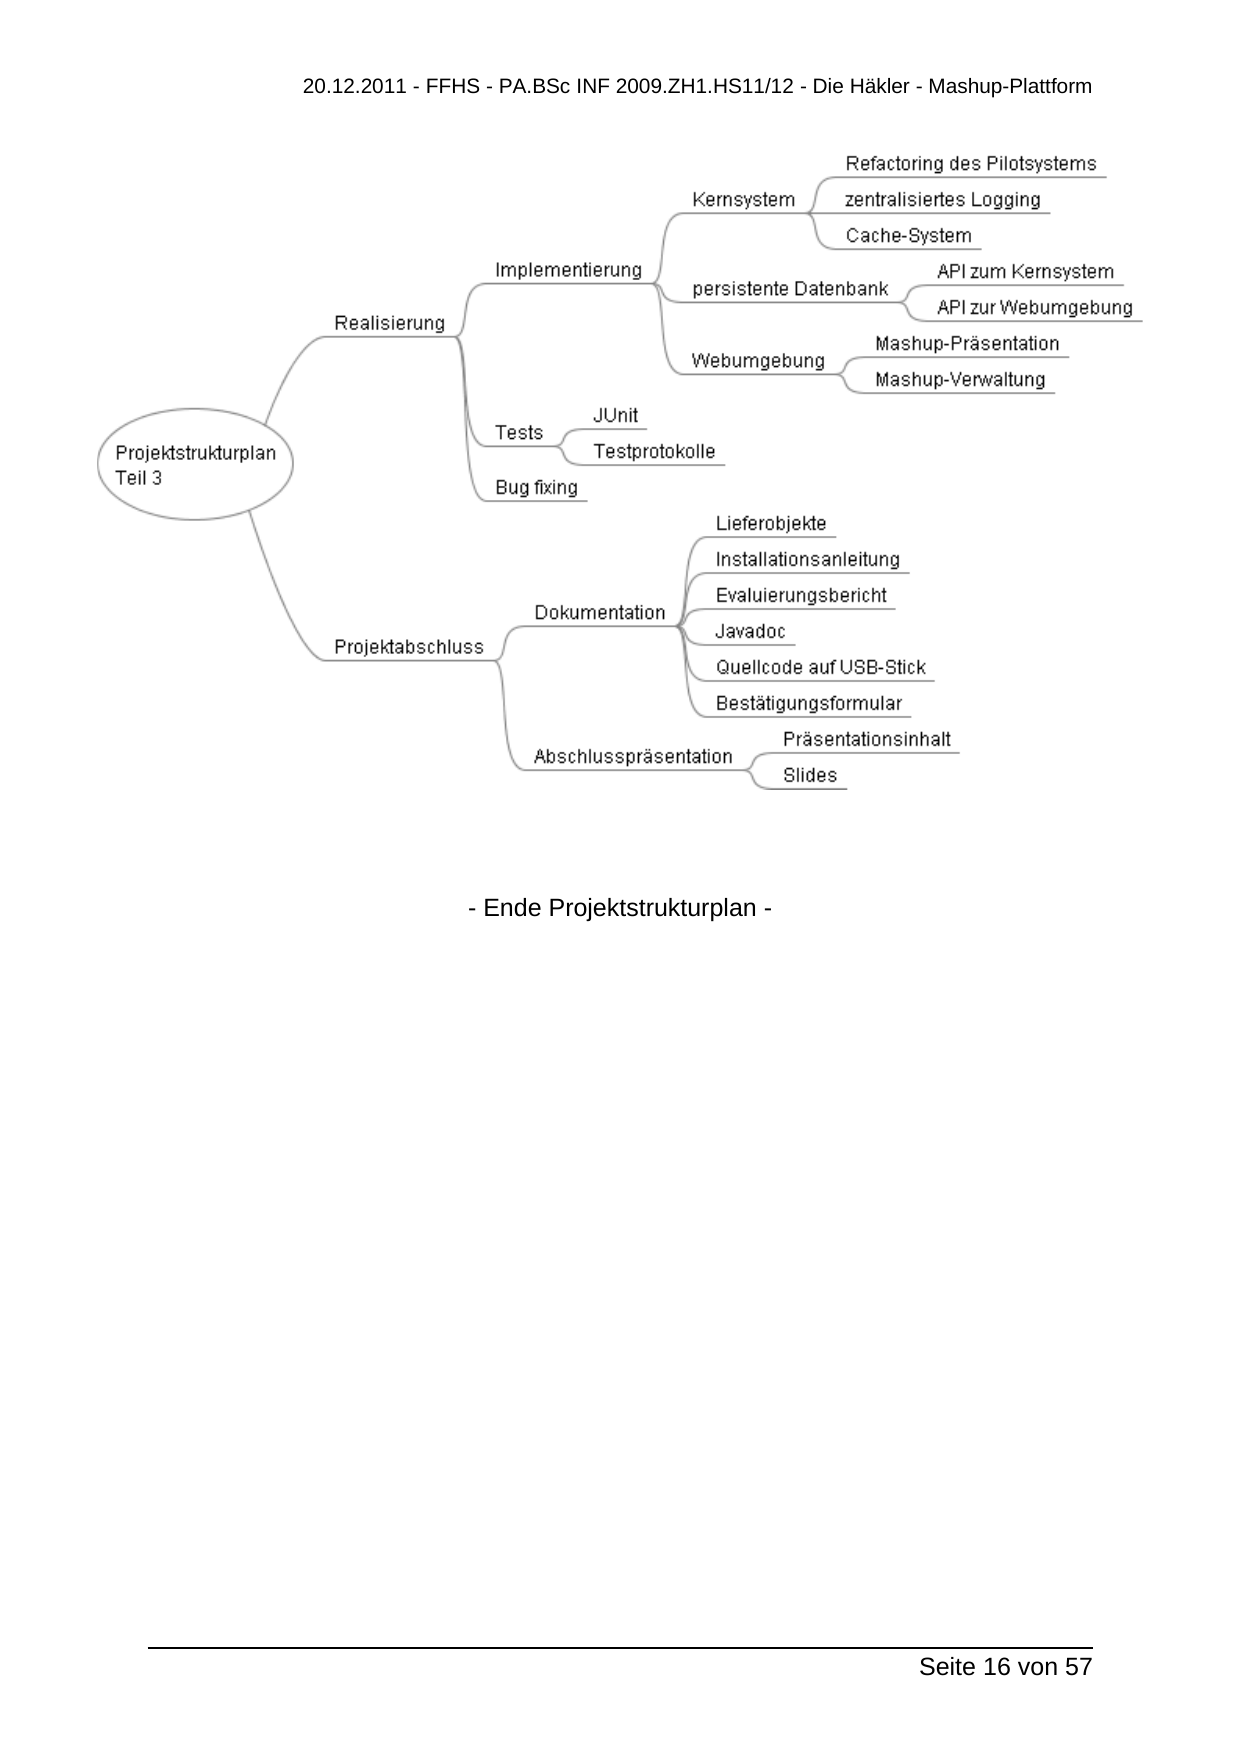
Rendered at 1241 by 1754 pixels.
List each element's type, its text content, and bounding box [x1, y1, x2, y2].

picture [97, 147, 1143, 790]
text - Ende Projektstrukturplan - [148, 893, 1093, 922]
